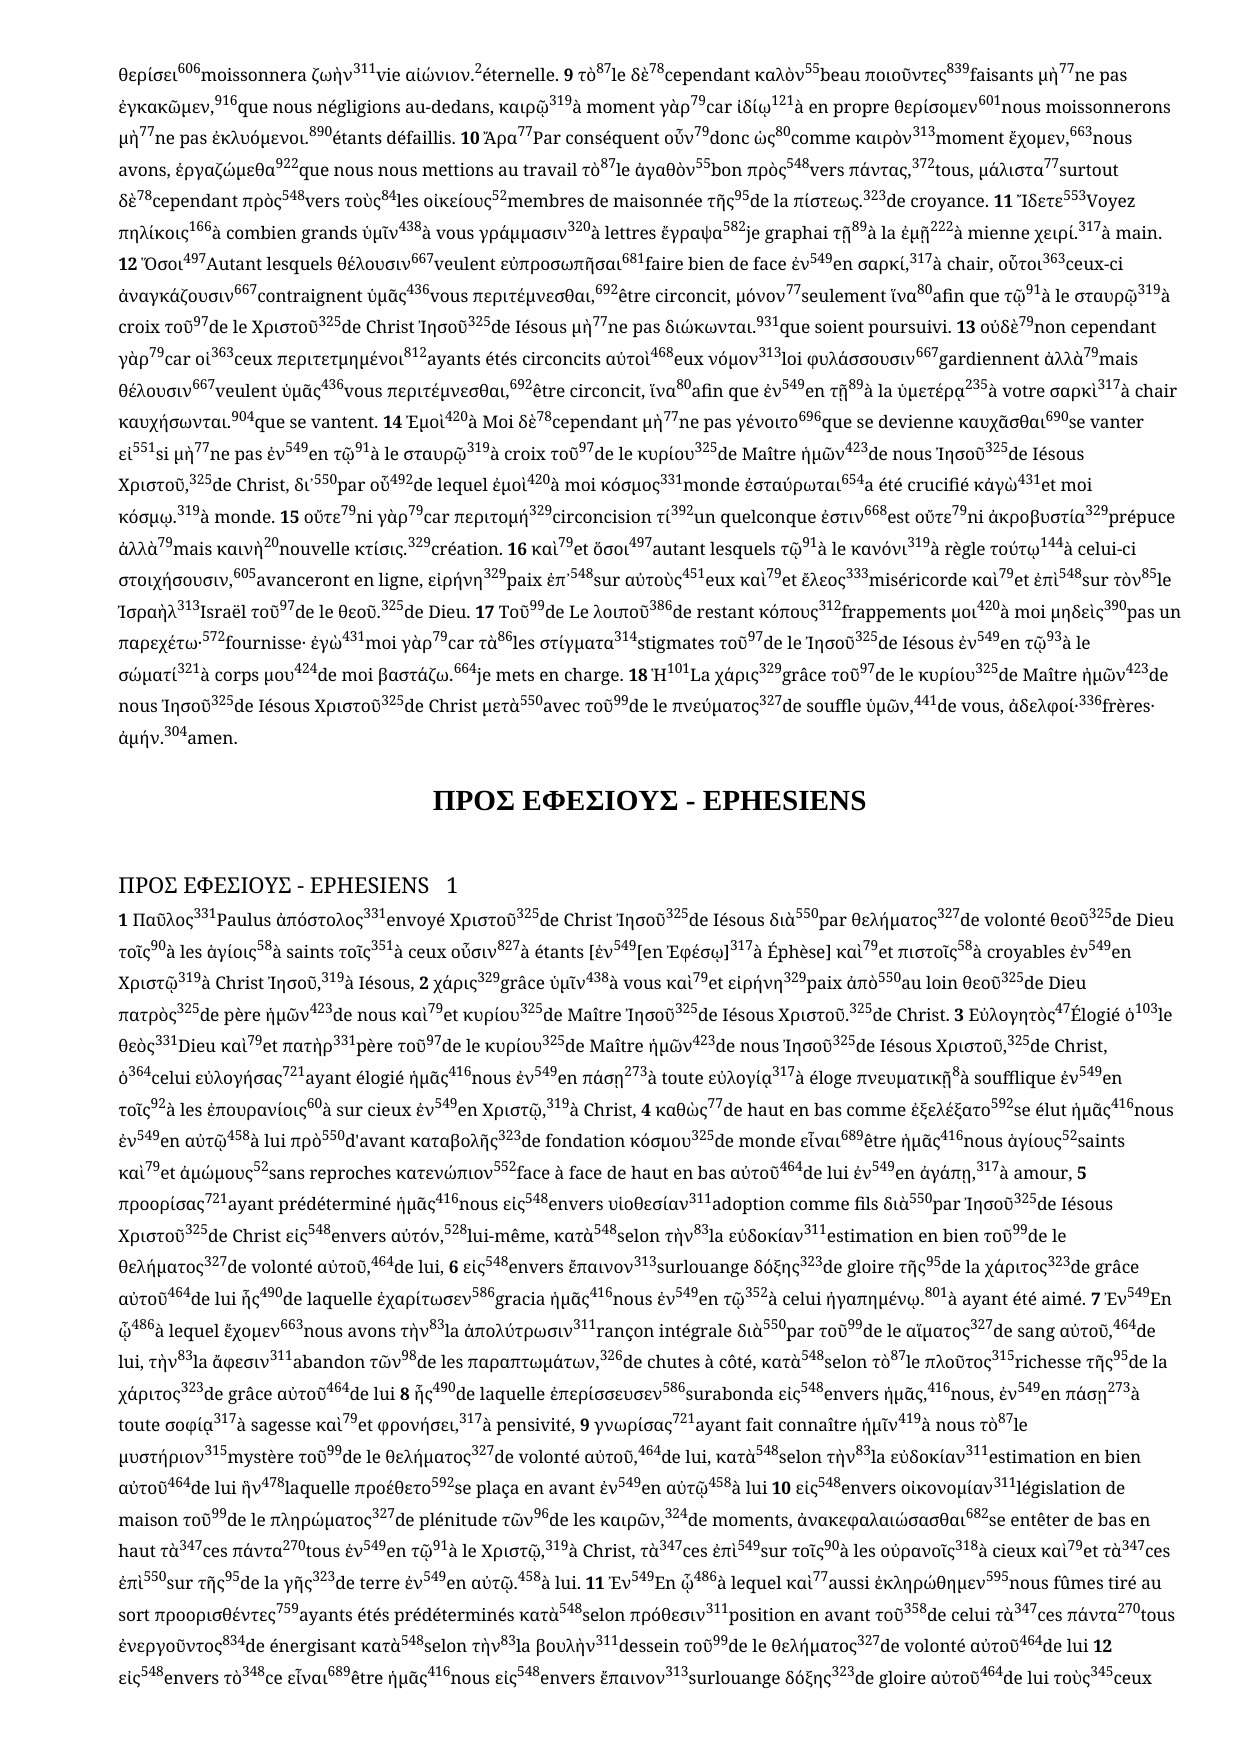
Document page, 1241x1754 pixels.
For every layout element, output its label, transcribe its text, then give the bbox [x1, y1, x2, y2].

text 1 Παῦλος331Paulus ἀπόστολος331envoyé Χριστοῦ325de Christ Ἰησοῦ325de Iésous διὰ550par θελήματος327de volonté θεοῦ325de Dieu τοῖς90à les ἁγίοις58à saints τοῖς351à ceux οὖσιν827à étants [ἐν549[en Ἐφέσῳ]317à Éphèse] καὶ79et πιστοῖς58à croyables ἐν549en Χριστῷ319à Christ Ἰησοῦ,319à Iésous, 2 χάρις329grâce ὑμῖν438à vous καὶ79et εἰρήνη329paix ἀπὸ550au loin θεοῦ325de Dieu πατρὸς325de père ἡμῶν423de nous καὶ79et κυρίου325de Maître Ἰησοῦ325de Iésous Χριστοῦ.325de Christ. 3 Εὐλογητὸς47Élogié ὁ103le θεὸς331Dieu καὶ79et πατὴρ331père τοῦ97de le κυρίου325de Maître ἡμῶν423de nous Ἰησοῦ325de Iésous Χριστοῦ,325de Christ, ὁ364celui εὐλογήσας721ayant élogié ἡμᾶς416nous ἐν549en πάσῃ273à toute εὐλογίᾳ317à éloge πνευματικῇ8à soufflique ἐν549en τοῖς92à les ἐπουρανίοις60à sur cieux ἐν549en Χριστῷ,319à Christ, 4 καθὼς77de haut en bas comme ἐξελέξατο592se élut ἡμᾶς416nous ἐν549en αὐτῷ458à lui πρὸ550d'avant καταβολῆς323de fondation κόσμου325de monde εἶναι689être ἡμᾶς416nous ἁγίους52saints καὶ79et ἀμώμους52sans reproches κατενώπιον552face à face de haut en bas αὐτοῦ464de lui ἐν549en ἀγάπῃ,317à amour, 5 προορίσας721ayant prédéterminé ἡμᾶς416nous εἰς548envers υἱοθεσίαν311adoption comme fils διὰ550par Ἰησοῦ325de Iésous Χριστοῦ325de Christ εἰς548envers αὐτόν,528lui-même, κατὰ548selon τὴν83la εὐδοκίαν311estimation en bien τοῦ99de le θελήματος327de volonté αὐτοῦ,464de lui, 6 εἰς548envers ἔπαινον313surlouange δόξης323de gloire τῆς95de la χάριτος323de grâce αὐτοῦ464de lui ἧς490de laquelle ἐχαρίτωσεν586gracia ἡμᾶς416nous ἐν549en τῷ352à celui ἠγαπημένῳ.801à ayant été aimé. 7 Ἐν549En ᾧ486à lequel ἔχομεν663nous avons τὴν83la ἀπολύτρωσιν311rançon intégrale διὰ550par τοῦ99de le αἵματος327de sang αὐτοῦ,464de lui, τὴν83la ἄφεσιν311abandon τῶν98de les παραπτωμάτων,326de chutes à côté, κατὰ548selon τὸ87le πλοῦτος315richesse τῆς95de la χάριτος323de grâce αὐτοῦ464de lui 8 ἧς490de laquelle ἐπερίσσευσεν586surabonda εἰς548envers ἡμᾶς,416nous, ἐν549en πάσῃ273à toute σοφίᾳ317à sagesse καὶ79et φρονήσει,317à pensivité, 9 γνωρίσας721ayant fait connaître ἡμῖν419à nous τὸ87le μυστήριον315mystère τοῦ99de le θελήματος327de volonté αὐτοῦ,464de lui, κατὰ548selon τὴν83la εὐδοκίαν311estimation en bien αὐτοῦ464de lui ἣν478laquelle προέθετο592se plaça en avant ἐν549en αὐτῷ458à lui 10 εἰς548envers οἰκονομίαν311législation de maison τοῦ99de le πληρώματος327de plénitude τῶν96de les καιρῶν,324de moments, ἀνακεφαλαιώσασθαι682se entêter de bas en haut τὰ347ces πάντα270tous ἐν549en τῷ91à le Χριστῷ,319à Christ, τὰ347ces ἐπὶ549sur τοῖς90à les οὐρανοῖς318à cieux καὶ79et τὰ347ces ἐπὶ550sur τῆς95de la γῆς323de terre ἐν549en αὐτῷ.458à lui. 11 Ἐν549En ᾧ486à lequel καὶ77aussi ἐκληρώθημεν595nous fûmes tiré au sort προορισθέντες759ayants étés prédéterminés κατὰ548selon πρόθεσιν311position en avant τοῦ358de celui τὰ347ces πάντα270tous ἐνεργοῦντος834de énergisant κατὰ548selon τὴν83la βουλὴν311dessein τοῦ99de le θελήματος327de volonté αὐτοῦ464de lui 12 εἰς548envers τὸ348ce εἶναι689être ἡμᾶς416nous εἰς548envers ἔπαινον313surlouange δόξης323de gloire αὐτοῦ464de lui τοὺς345ceux προηλπικότας769ayants espérés d'avance ἐν549en τῷ91à le Χριστῷ.319à Christ. 13 Ἐν549En ᾧ486à lequel καὶ77aussi ὑμεῖς447vous ἀκούσαντες720ayants écoutés τὸν85le λόγον313discours τῆς95de la ἀληθείας,323de vérité, τὸ87le εὐαγγέλιον315évangile τῆς95de la σωτηρίας323de sauvetage ὑμῶν,441de vous, ἐν549en ᾧ486à lequel καὶ77aussi πιστεύσαντες720ayants crus ἐσφραγίσθητε597vous fûtes scellé τῷ93à le πνεύματι321à souffle τῆς95de la ἐπαγγελίας323de promesse τῷ93à le ἁγίῳ,12à saint, 14 ὅ500lequel ἐστιν668est ἀρραβὼν331arrhe τῆς95de la κληρονομίας323de héritage ἡμῶν,423de nous, εἰς548envers ἀπολύτρωσιν311rançon intégrale τῆς95de la περιποιήσεως,323de conservation, εἰς548envers ἔπαινον313surlouange τῆς95de la δόξης323de gloire αὐτοῦ.464de lui. 15 Διὰ548Par le fait de τοῦτο348ce-ci κἀγὼ431et moi ἀκούσας721ayant écouté τὴν83la καθ᾽548selon ὑμᾶς436vous πίστιν311croyance ἐν549en τῷ91à le κυρίῳ319à Maître Ἰησοῦ319à Iésous καὶ79et [τὴν83[la ἀγάπην]311amour] τὴν83la εἰς548envers πάντας268tous τοὺς84les ἁγίους,52saints, 16 οὐ77non παύομαι670je me pause εὐχαριστῶν840rendant grâce ὑπὲρ550au-dessus ὑμῶν441de vous μνείαν311mémoration ποιούμενος867se faisant ἐπὶ550sur τῶν94de les προσευχῶν322de prières μου,424de moi, 17 ἵνα80afin que ὁ103le θεὸς331Dieu τοῦ97de le κυρίου325de Maître ἡμῶν423de nous Ἰησοῦ325de Iésous Χριστοῦ,325de Christ, ὁ103le πατὴρ331père τῆς95de la δόξης,323de gloire, δώῃ899que donne ὑμῖν438à vous πνεῦμα315souffle σοφίας323de sagesse καὶ79et ἀποκαλύψεως323de découverte ἐν549en ἐπιγνώσει317à reconnaissance αὐτοῦ,464de lui, 18 πεφωτισμένους795ayants étés illuminés τοὺς84les ὀφθαλμοὺς312yeux τῆς95de la καρδίας323de coeur [ὑμῶν]441[de vous] εἰς548envers τὸ348ce εἰδέναι686avoir su ὑμᾶς436vous τίς408quelle ἐστιν668est ἡ101la ἐλπὶς329espérance τῆς95de la κλήσεως323de appellation αὐτοῦ,464de lui, τίς410quel ὁ103le πλοῦτος331richesse τῆς95de la δόξης323de gloire τῆς95de la κληρονομίας323de héritage αὐτοῦ464de lui ἐν549en τοῖς90à les ἁγίοις,58à saints, 19 καὶ79et τί412quel τὸ105le ὑπερβάλλον842hyperbolisant μέγεθος333grandeur τῆς95de la δυνάμεως323de puissance αὐτοῦ464de lui εἰς548envers ἡμᾶς416nous τοὺς345ceux πιστεύοντας821croyants κατὰ548selon τὴν83la ἐνέργειαν311énergie τοῦ99de le κράτους327de force τῆς95de la ἰσχύος323de ténacité αὐτοῦ.464de lui. 20 Ἣν478Laquelle ἐνήργηκεν642a énergisé ἐν549en τῷ91à le Χριστῷ319à Christ ἐγείρας721ayant éveillé αὐτὸν452lui ἐκ550hors νεκρῶν64de morts καὶ79et καθίσας721ayant assis ἐν549en δεξιᾷ57à droite αὐτοῦ464de lui ἐν549en τοῖς92à les ἐπουρανίοις60à sur cieux 21 ὑπεράνω552au-dessus du haut πάσης279de toute ἀρχῆς323de origine καὶ79et ἐξουσίας323de autorité καὶ79et δυνάμεως323de puissance καὶ79et κυριότητος323de maîtrise καὶ79et παντὸς283de tout ὀνόματος327de nom ὀνομαζομένου,887de étant nommé, οὐ77non μόνον77seulement ἐν549en τῷ91à le αἰῶνι319à ère τούτῳ144à celui-ci ἀλλὰ79mais καὶ77aussi ἐν549en τῷ352à celui μέλλοντι·828à imminant· 22 καὶ79et πάντα374tous ὑπέταξεν586subordonna ὑπὸ548sous τοὺς84les πόδας312pieds αὐτοῦ464de lui καὶ79et αὐτὸν452lui ἔδωκεν586donna κεφαλὴν311tête ὑπὲρ548au-dessus πάντα374tous τῇ89à la ἐκκλησίᾳ,317à église, 23 ἥτις496laquelle une quelconque ἐστὶν668est τὸ105le σῶμα333corps αὐτοῦ,464de lui, τὸ105le πλήρωμα333plénitude τοῦ358de celui τὰ347ces πάντα270tous ἐν549en πᾶσιν379à tous πληρουμένου.861de se faisant plénitude. [118, 904, 1181, 1689]
text 1 Ἀδελφοί,336Frères, ἐὰν80si le cas échéant καὶ77aussi προλημφθῇ911que soit pris à l'avance ἄνθρωπος331être humain ἔν549en τινι277à un quelconque παραπτώματι,321à chute à côté, ὑμεῖς447vous οἱ102les πνευματικοὶ70souffliques καταρτίζετε569ajustez complètement τὸν85le τοιοῦτον346tel ἐν549en πνεύματι321à souffle πραΰτητος,323de douceur, σκοπῶν840visant σεαυτὸν516toi-même μὴ80ne pas καὶ77aussi σὺ448toi πειρασθῇς.909que tu sois mis en tentation. 2 Ἀλλήλων504de Les uns les autres τὰ86les βάρη314poids βαστάζετε569mettez en charge καὶ79et οὕτως77ainsi ἀναπληρώσετε603vous élèverez à plénitude τὸν85le νόμον313loi τοῦ97de le Χριστοῦ.325de Christ. 3 εἰ80si γὰρ79car δοκεῖ668estime τις390un quelconque εἶναί689être τι392un quelconque μηδὲν392pas un ὤν,840étant, φρεναπατᾷ668appâte en émotion ἑαυτόν.528lui-même. 4 τὸ87le δὲ78cependant ἔργον315travail ἑαυτοῦ537de lui-même δοκιμαζέτω572éprouve ἕκαστος,390chacun, καὶ79et τότε77alors εἰς548envers ἑαυτὸν528lui-même μόνον77seulement τὸ87le καύχημα315vantardise ἕξει606aura καὶ79et οὐκ77non εἰς548envers τὸν85le ἕτερον·373autre-différent· 5 ἕκαστος390chacun γὰρ79car τὸ247le ἴδιον117en propre φορτίον315charge βαστάσει.606mettra en charge. 6 Κοινωνείτω572Communie δὲ78cependant ὁ364celui κατηχούμενος891étant catéchisé τὸν85le λόγον313discours τῷ352à celui κατηχοῦντι828à catéchisant ἐν549en πᾶσιν276à tous ἀγαθοῖς.60à bons. 7 Μὴ77Ne pas πλανᾶσθε,577soyez égarés, θεὸς331Dieu οὐ77non μυκτηρίζεται.680est nargué. ὃ482lequel γὰρ79car ἐὰν340si le cas échéant σπείρῃ921que sème ἄνθρωπος,331être humain, τοῦτο348ce-ci καὶ77aussi θερίσει·606moissonnera· 8 ὅτι80en ce que ὁ364celui σπείρων840semant εἰς548envers τὴν83la σάρκα311chair ἑαυτοῦ537de lui-même ἐκ550hors τῆς95de la σαρκὸς323de chair θερίσει606moissonnera φθοράν,311corruption, ὁ364celui δὲ78cependant σπείρων840semant εἰς548envers τὸ87le πνεῦμα315souffle ἐκ550hors τοῦ99de le πνεύματος327de souffle θερίσει606moissonnera ζωὴν311vie αἰώνιον.2éternelle. 9 τὸ87le δὲ78cependant καλὸν55beau ποιοῦντες839faisants μὴ77ne pas ἐγκακῶμεν,916que nous négligions au-dedans, καιρῷ319à moment γὰρ79car ἰδίῳ121à en propre θερίσομεν601nous moissonnerons μὴ77ne pas ἐκλυόμενοι.890étants défaillis. 10 Ἄρα77Par conséquent οὖν79donc ὡς80comme καιρὸν313moment ἔχομεν,663nous avons, ἐργαζώμεθα922que nous nous mettions au travail τὸ87le ἀγαθὸν55bon πρὸς548vers πάντας,372tous, μάλιστα77surtout δὲ78cependant πρὸς548vers τοὺς84les οἰκείους52membres de maisonnée τῆς95de la πίστεως.323de croyance. 11 Ἴδετε553Voyez πηλίκοις166à combien grands ὑμῖν438à vous γράμμασιν320à lettres ἔγραψα582je graphai τῇ89à la ἐμῇ222à mienne χειρί.317à main. 12 Ὅσοι497Autant lesquels θέλουσιν667veulent εὐπροσωπῆσαι681faire bien de face ἐν549en σαρκί,317à chair, οὗτοι363ceux-ci ἀναγκάζουσιν667contraignent ὑμᾶς436vous περιτέμνεσθαι,692être circoncit, μόνον77seulement ἵνα80afin que τῷ91à le σταυρῷ319à croix τοῦ97de le Χριστοῦ325de Christ Ἰησοῦ325de Iésous μὴ77ne pas διώκωνται.931que soient poursuivi. 13 οὐδὲ79non cependant γὰρ79car οἱ363ceux περιτετμημένοι812ayants étés circoncits αὐτοὶ468eux νόμον313loi φυλάσσουσιν667gardiennent ἀλλὰ79mais θέλουσιν667veulent ὑμᾶς436vous περιτέμνεσθαι,692être circoncit, ἵνα80afin que ἐν549en τῇ89à la ὑμετέρᾳ235à votre σαρκὶ317à chair καυχήσωνται.904que se vantent. 14 Ἐμοὶ420à Moi δὲ78cependant μὴ77ne pas γένοιτο696que se devienne καυχᾶσθαι690se vanter εἰ551si μὴ77ne pas ἐν549en τῷ91à le σταυρῷ319à croix τοῦ97de le κυρίου325de Maître ἡμῶν423de nous Ἰησοῦ325de Iésous Χριστοῦ,325de Christ, δι᾽550par οὗ492de lequel ἐμοὶ420à moi κόσμος331monde ἐσταύρωται654a été crucifié κἀγὼ431et moi κόσμῳ.319à monde. 15 οὔτε79ni γὰρ79car περιτομή329circoncision τί392un quelconque ἐστιν668est οὔτε79ni ἀκροβυστία329prépuce ἀλλὰ79mais καινὴ20nouvelle κτίσις.329création. 16 καὶ79et ὅσοι497autant lesquels τῷ91à le κανόνι319à règle τούτῳ144à celui-ci στοιχήσουσιν,605avanceront en ligne, εἰρήνη329paix ἐπ᾽548sur αὐτοὺς451eux καὶ79et ἔλεος333miséricorde καὶ79et ἐπὶ548sur τὸν85le Ἰσραὴλ313Israël τοῦ97de le θεοῦ.325de Dieu. 17 Τοῦ99de Le λοιποῦ386de restant κόπους312frappements μοι420à moi μηδεὶς390pas un παρεχέτω·572fournisse· ἐγὼ431moi γὰρ79car τὰ86les στίγματα314stigmates τοῦ97de le Ἰησοῦ325de Iésous ἐν549en τῷ93à le σώματί321à corps μου424de moi βαστάζω.664je mets en charge. 18 Ἡ101La χάρις329grâce τοῦ97de le κυρίου325de Maître ἡμῶν423de nous Ἰησοῦ325de Iésous Χριστοῦ325de Christ μετὰ550avec τοῦ99de le πνεύματος327de souffle ὑμῶν,441de vous, ἀδελφοί·336frères· ἀμήν.304amen. [118, 59, 1181, 749]
text ΠΡΟΣ ΕΦΕΣΙΟΥΣ - EPHESIENS 1 [118, 870, 1181, 900]
subtitle ΠΡΟΣ ΕΦΕΣΙΟΥΣ - EPHESIENS [118, 783, 1181, 816]
